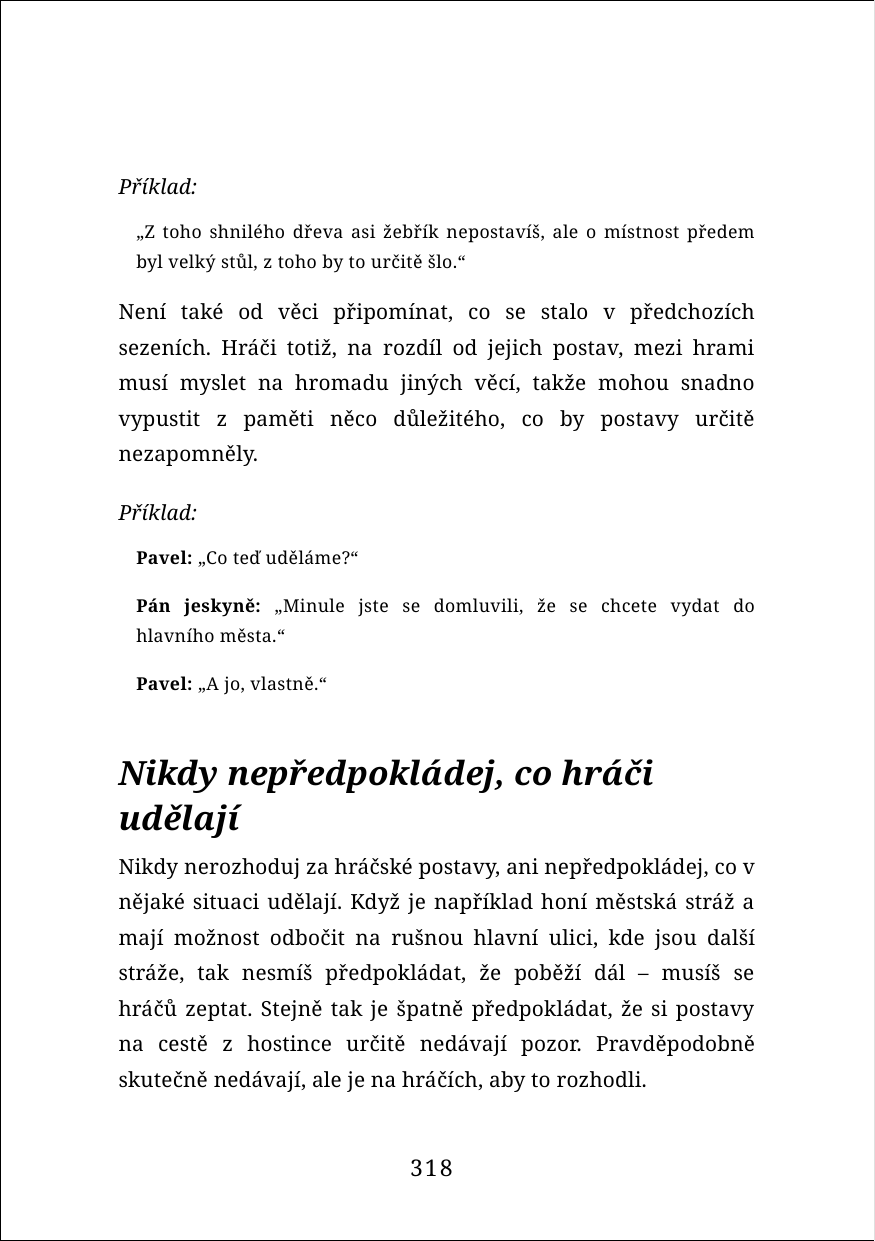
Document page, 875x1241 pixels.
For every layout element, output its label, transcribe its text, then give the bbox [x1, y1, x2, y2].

text Příklad: [118, 172, 756, 200]
text Pavel: „Co teď uděláme?“ [136, 546, 756, 570]
text Není také od věci připomínat, co se stalo v předchozích sezeních. Hráči totiž, na rozdíl od jejich postav, mezi hrami musí myslet na hromadu jiných věcí, takže mohou snadno vypustit z paměti něco důležitého, co by postavy určitě nezapomněly. [118, 297, 756, 468]
text Nikdy nerozhoduj za hráčské postavy, ani nepředpokládej, co v nějaké situaci udělají. Když je například honí městská stráž a mají možnost odbočit na rušnou hlavní ulici, kde jsou další stráže, tak nesmíš předpokládat, že poběží dál – musíš se hráčů zeptat. Stejně tak je špatně předpokládat, že si postavy na cestě z hostince určitě nedávají pozor. Pravděpodobně skutečně nedávají, ale je na hráčích, aby to rozhodli. [118, 852, 756, 1093]
subtitle Nikdy nepředpokládej, co hráči udělají [118, 749, 756, 840]
text Pavel: „A jo, vlastně.“ [136, 672, 756, 696]
text Příklad: [118, 498, 756, 527]
text Pán jeskyně: „Minule jste se domluvili, že se chcete vydat do hlavního města.“ [136, 594, 756, 648]
text „Z toho shnilého dřeva asi žebřík nepostavíš, ale o místnost předem byl velký stůl, z toho by to určitě šlo.“ [136, 219, 756, 273]
